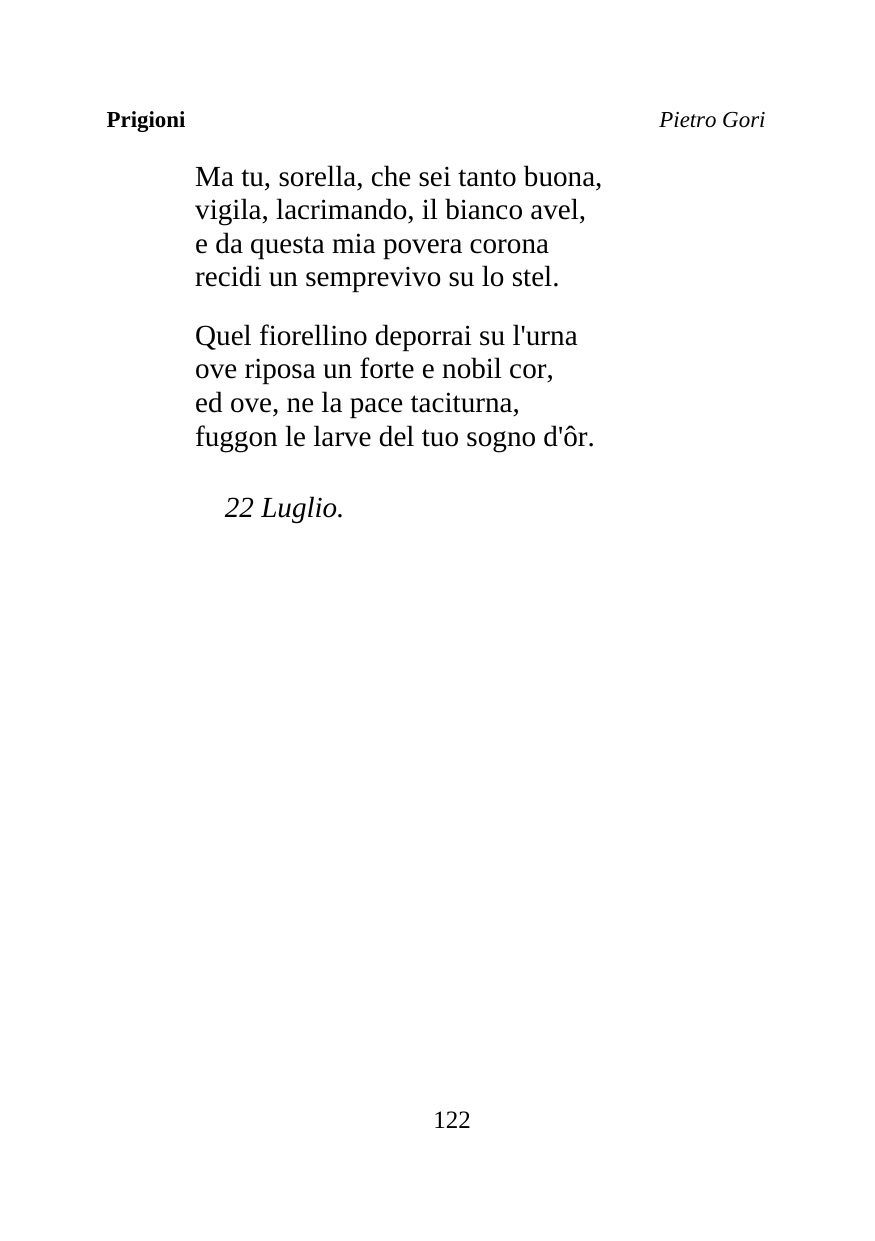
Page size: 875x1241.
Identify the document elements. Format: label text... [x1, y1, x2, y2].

text 22 Luglio. [224, 490, 768, 523]
text Quel fiorellino deporrai su l'urna ove riposa un forte e nobil cor, ed ove, ne la pace taciturna, fuggon le larve del tuo sogno d'ôr. [195, 318, 768, 452]
text Ma tu, sorella, che sei tanto buona, vigila, lacrimando, il bianco avel, e da questa mia povera corona recidi un semprevivo su lo stel. [195, 159, 768, 293]
